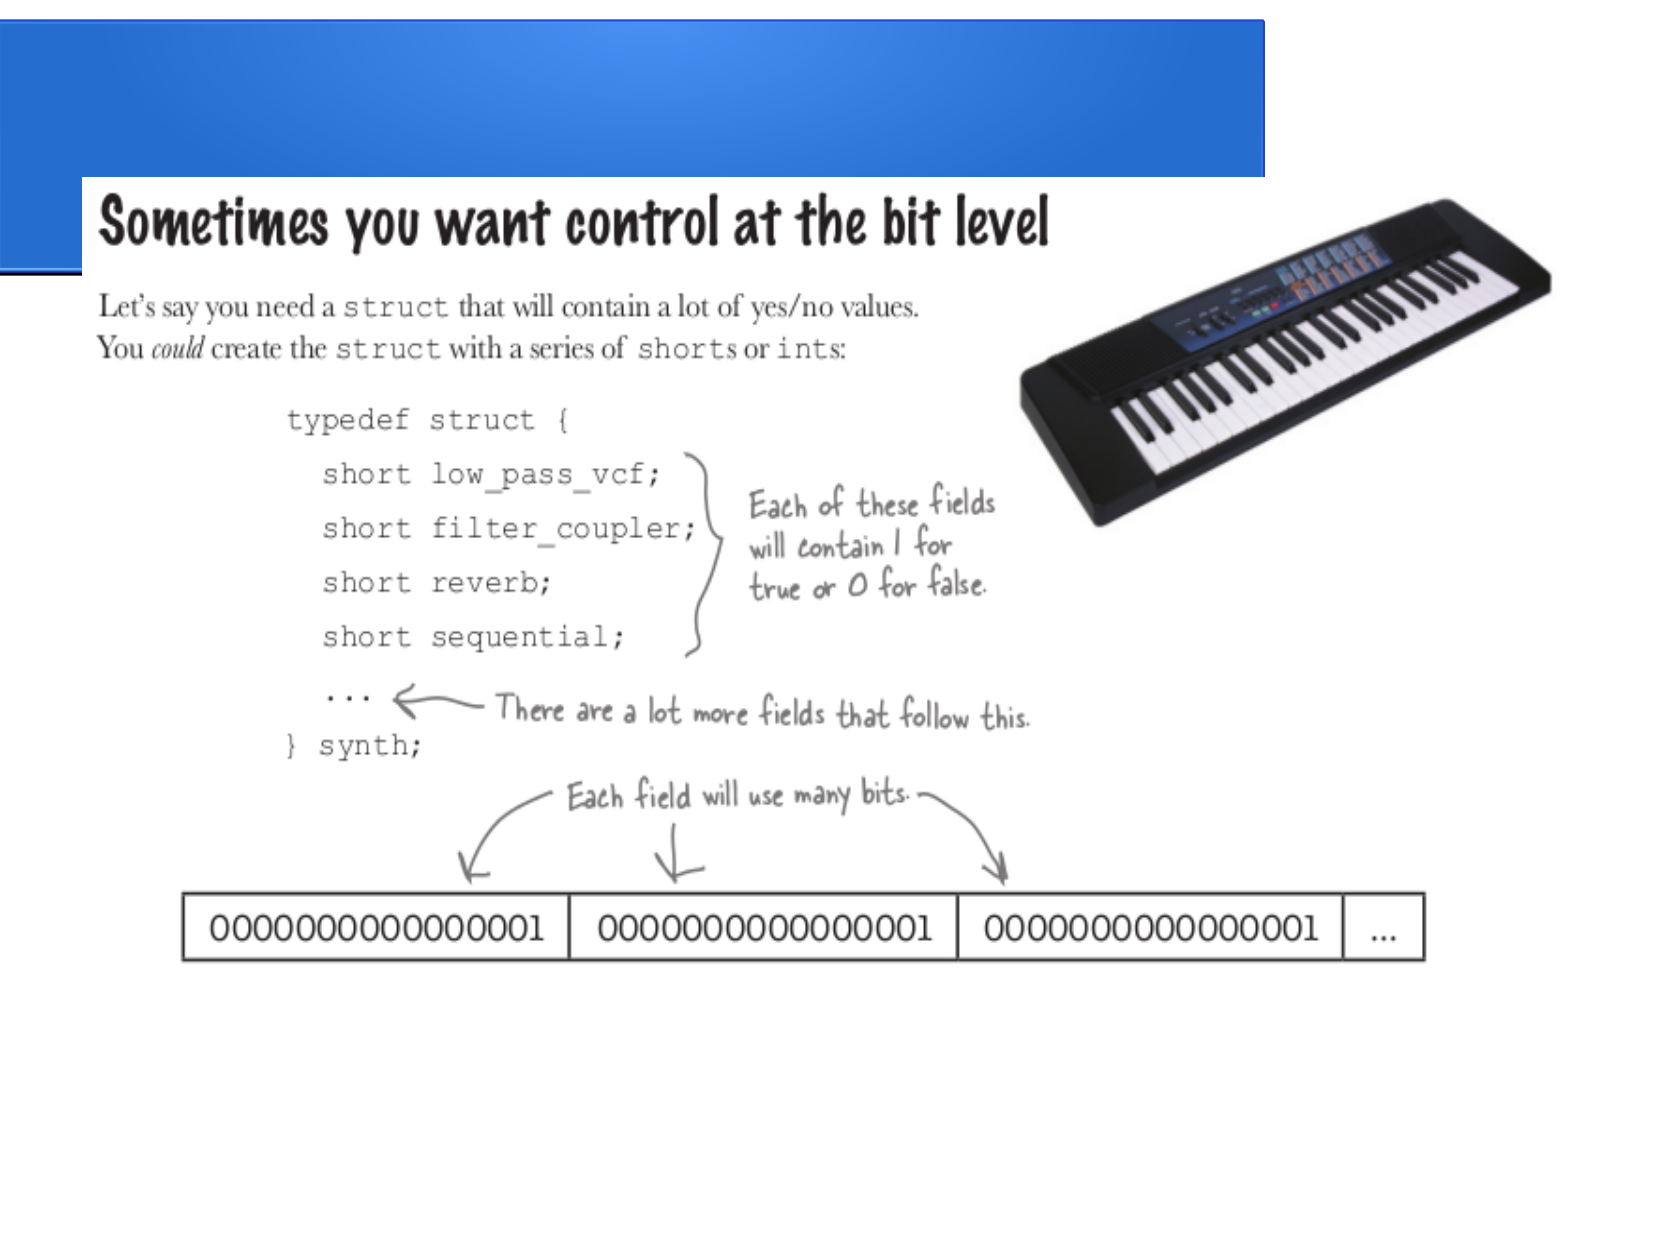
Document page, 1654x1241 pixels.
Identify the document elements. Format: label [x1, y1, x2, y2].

picture [82, 177, 1571, 993]
